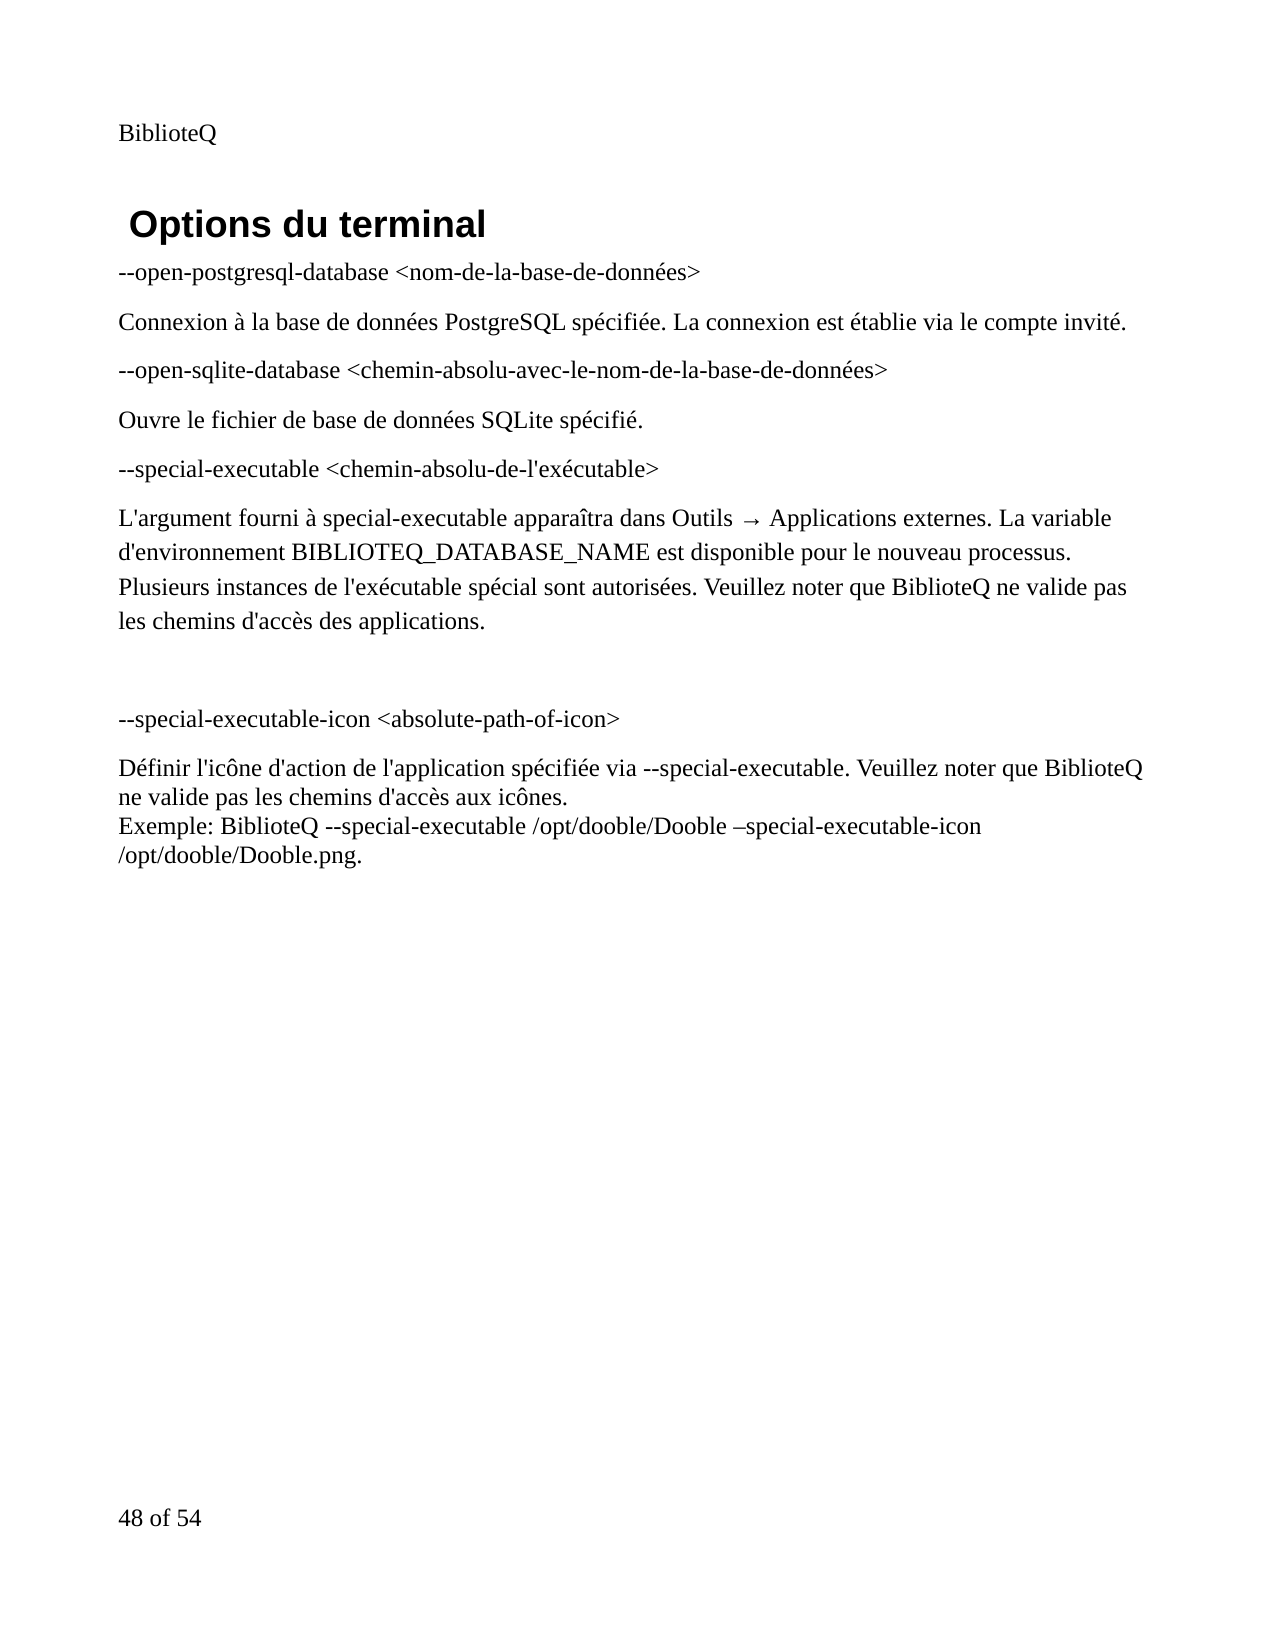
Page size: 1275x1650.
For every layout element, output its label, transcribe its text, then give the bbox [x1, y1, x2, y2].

text Ouvre le fichier de base de données SQLite spécifié. [118, 405, 1157, 433]
text Connexion à la base de données PostgreSQL spécifiée. La connexion est établie via le compte invité. [118, 307, 1157, 335]
text Définir l'icône d'action de l'application spécifiée via --special-executable. Veuillez noter que BiblioteQ ne valide pas les chemins d'accès aux icônes. [118, 753, 1157, 811]
subtitle Exemple: BiblioteQ --special-executable /opt/dooble/Dooble –special-executable-icon /opt/dooble/Dooble.png. [118, 811, 1157, 868]
text L'argument fourni à special-executable apparaîtra dans Outils → Applications externes. La variable d'environnement BIBLIOTEQ_DATABASE_NAME est disponible pour le nouveau processus. Plusieurs instances de l'exécutable spécial sont autorisées. Veuillez noter que BiblioteQ ne valide pas les chemins d'accès des applications. [118, 503, 1157, 635]
text --special-executable-icon <absolute-path-of-icon> [118, 704, 1157, 733]
text --open-sqlite-database <chemin-absolu-avec-le-nom-de-la-base-de-données> [118, 356, 1157, 384]
subtitle Options du terminal [118, 201, 1157, 245]
text --special-executable <chemin-absolu-de-l'exécutable> [118, 454, 1157, 482]
text --open-postgresql-database <nom-de-la-base-de-données> [118, 257, 1157, 286]
